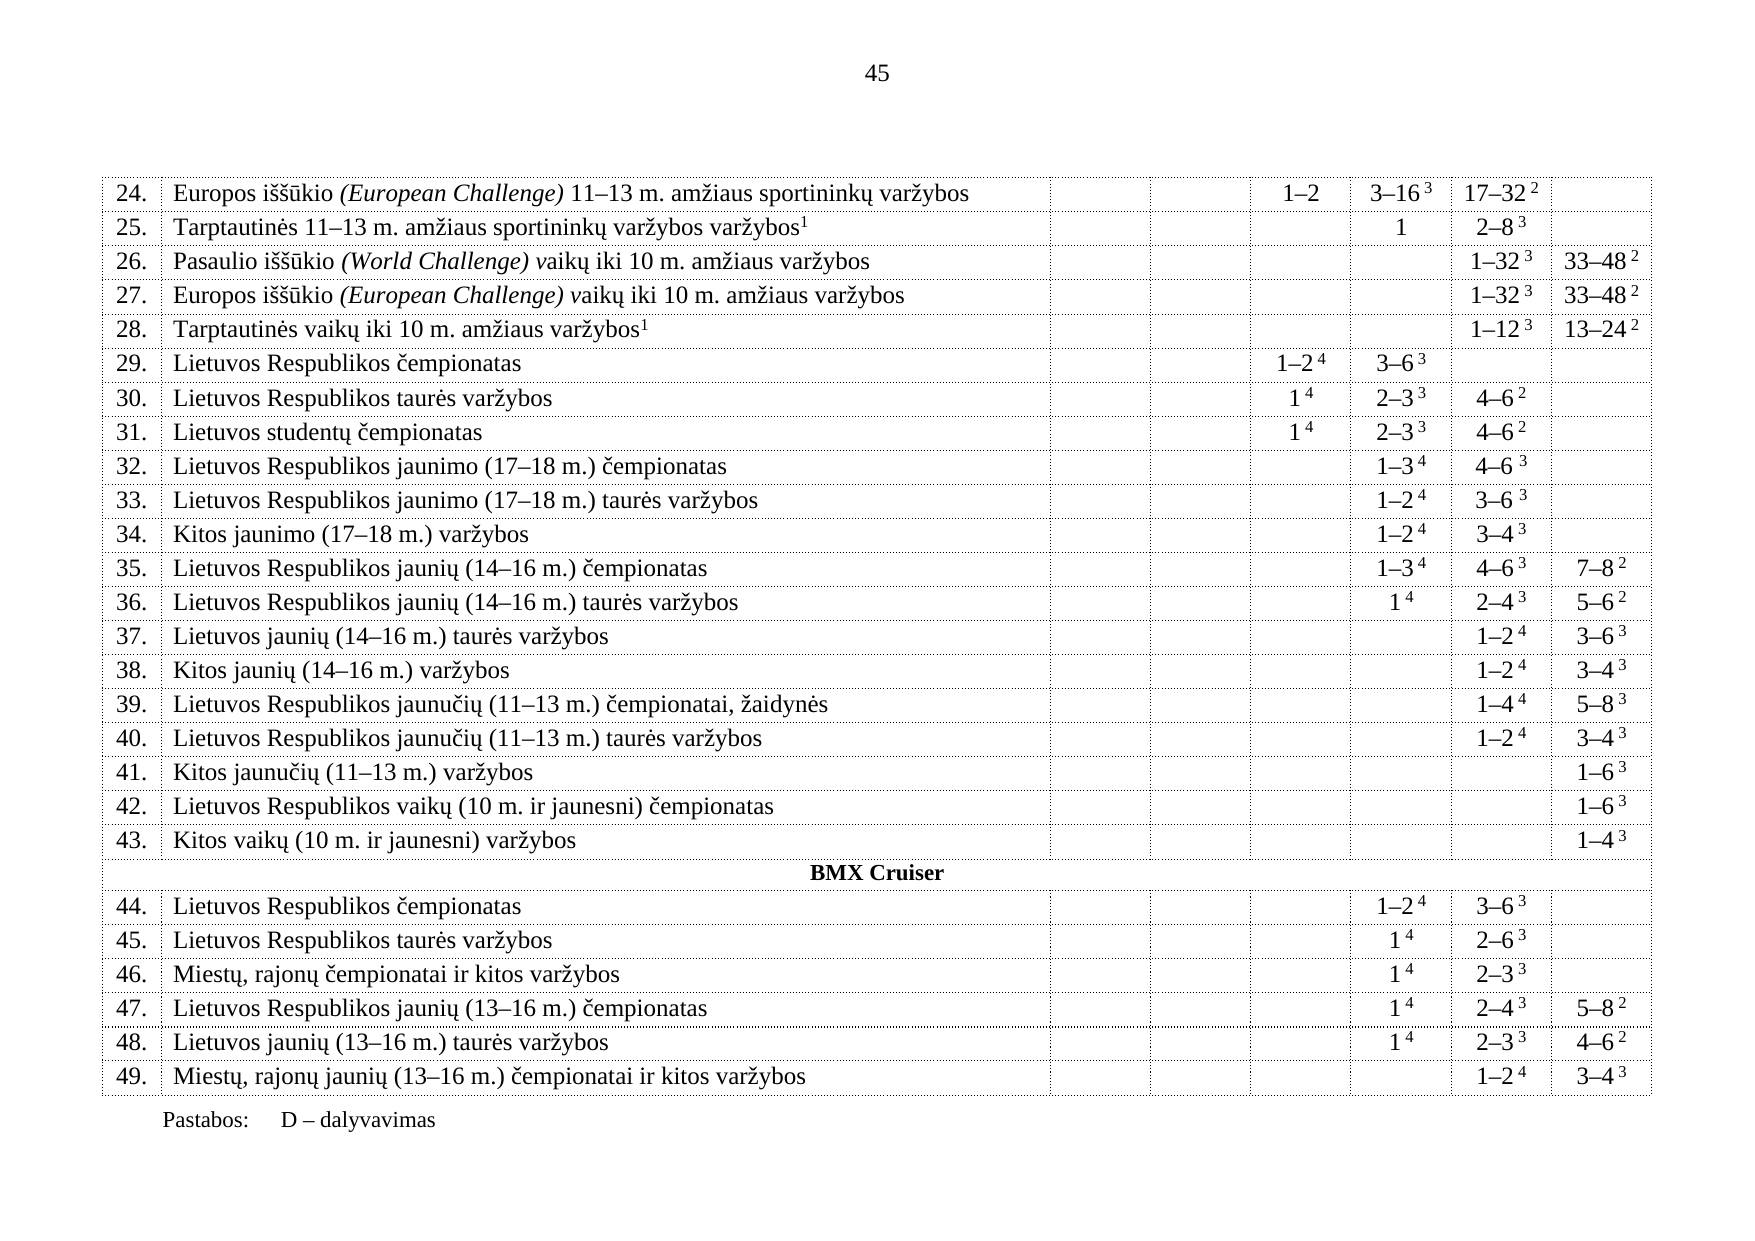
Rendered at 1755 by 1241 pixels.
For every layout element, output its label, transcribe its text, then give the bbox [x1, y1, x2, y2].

table_cell [1451, 756, 1551, 790]
table_cell [1551, 484, 1651, 518]
table_cell [1251, 484, 1351, 518]
table_cell [1551, 890, 1651, 924]
table_cell [1050, 790, 1150, 824]
table_cell 4–6 3 [1451, 552, 1551, 586]
table_cell [1551, 958, 1651, 992]
table_cell [1351, 654, 1451, 688]
table_cell 1–32 3 [1451, 279, 1551, 313]
table_cell 1–4 3 [1551, 824, 1651, 858]
table_cell Lietuvos Respublikos jaunių (14–16 m.) taurės varžybos [162, 586, 1050, 620]
table_cell Lietuvos jaunių (13–16 m.) taurės varžybos [162, 1026, 1050, 1060]
table_cell [1251, 958, 1351, 992]
table_cell [1050, 518, 1150, 552]
table_cell [1551, 211, 1651, 245]
table_cell [1351, 1060, 1451, 1094]
table_cell Kitos vaikų (10 m. ir jaunesni) varžybos [162, 824, 1050, 858]
table_cell [1251, 552, 1351, 586]
table_cell 2–3 3 [1451, 958, 1551, 992]
table_cell [1451, 824, 1551, 858]
table_cell [1251, 1060, 1351, 1094]
table_cell [1551, 924, 1651, 958]
table_cell [1150, 416, 1251, 450]
table_cell [1150, 552, 1251, 586]
table_cell 1–3 4 [1351, 552, 1451, 586]
table_cell [1351, 620, 1451, 654]
table_cell [1551, 450, 1651, 484]
table_cell [1351, 688, 1451, 722]
table_cell Lietuvos Respublikos jaunimo (17–18 m.) taurės varžybos [162, 484, 1050, 518]
table_cell Lietuvos jaunių (14–16 m.) taurės varžybos [162, 620, 1050, 654]
table_cell 3–4 3 [1451, 518, 1551, 552]
table_cell [1050, 1026, 1150, 1060]
table_cell [1050, 314, 1150, 347]
table_cell [1050, 958, 1150, 992]
table_cell [1050, 552, 1150, 586]
table_cell [1351, 790, 1451, 824]
table_cell Lietuvos Respublikos jaunių (13–16 m.) čempionatas [162, 992, 1050, 1026]
table_cell [1150, 586, 1251, 620]
table_cell Kitos jaunučių (11–13 m.) varžybos [162, 756, 1050, 790]
table_cell 4–6 2 [1451, 416, 1551, 450]
table_cell 33–48 2 [1551, 279, 1651, 313]
table_cell 1–2 4 [1451, 654, 1551, 688]
table_cell 3–4 3 [1551, 654, 1651, 688]
table_cell [1551, 348, 1651, 382]
table_cell 13–24 2 [1551, 314, 1651, 347]
table_cell [1351, 279, 1451, 313]
table_cell [1050, 416, 1150, 450]
table_cell [1150, 824, 1251, 858]
table_cell [1050, 890, 1150, 924]
table_cell [1150, 279, 1251, 313]
table_cell [1150, 654, 1251, 688]
table_cell 3–6 3 [1551, 620, 1651, 654]
table_cell [1150, 924, 1251, 958]
table_cell Kitos jaunimo (17–18 m.) varžybos [162, 518, 1050, 552]
table_cell 1–6 3 [1551, 756, 1651, 790]
table_cell 1 4 [1251, 382, 1351, 416]
table_cell 3–4 3 [1551, 1060, 1651, 1094]
table_cell 26. [103, 245, 162, 279]
table_cell [1050, 245, 1150, 279]
table_cell [1150, 314, 1251, 347]
table_cell 2–3 3 [1351, 416, 1451, 450]
table_cell Lietuvos Respublikos jaunučių (11–13 m.) taurės varžybos [162, 722, 1050, 756]
table_cell 38. [103, 654, 162, 688]
table_cell 3–16 3 [1351, 177, 1451, 211]
table_cell [1050, 992, 1150, 1026]
table_cell [1150, 211, 1251, 245]
table_cell 49. [103, 1060, 162, 1094]
table_cell [1351, 824, 1451, 858]
table_cell 1 [1351, 211, 1451, 245]
table_cell [1251, 722, 1351, 756]
table_cell [1050, 1060, 1150, 1094]
table_cell 34. [103, 518, 162, 552]
table_cell [1251, 245, 1351, 279]
table_cell [1451, 790, 1551, 824]
text Pastabos: D – dalyvavimas [162, 1106, 1636, 1133]
table_cell 4–6 2 [1551, 1026, 1651, 1060]
table_cell 1–3 4 [1351, 450, 1451, 484]
table_cell 40. [103, 722, 162, 756]
table_cell Lietuvos studentų čempionatas [162, 416, 1050, 450]
table_cell 30. [103, 382, 162, 416]
table_cell 39. [103, 688, 162, 722]
table_cell [1050, 586, 1150, 620]
table_cell 1 4 [1351, 586, 1451, 620]
table_cell [1251, 279, 1351, 313]
table_cell 4–6 2 [1451, 382, 1551, 416]
table_cell [1551, 518, 1651, 552]
table_cell 44. [103, 890, 162, 924]
table_cell [1150, 890, 1251, 924]
table_cell Miestų, rajonų jaunių (13–16 m.) čempionatai ir kitos varžybos [162, 1060, 1050, 1094]
table_cell 25. [103, 211, 162, 245]
table_cell [1351, 314, 1451, 347]
table_cell 1–2 4 [1351, 518, 1451, 552]
table_cell [1050, 824, 1150, 858]
table_cell 33. [103, 484, 162, 518]
table_cell 1–2 4 [1451, 1060, 1551, 1094]
table_cell 1–4 4 [1451, 688, 1551, 722]
table_cell BMX Cruiser [103, 859, 1651, 890]
table_cell 2–8 3 [1451, 211, 1551, 245]
table_cell [1251, 756, 1351, 790]
table_cell [1551, 382, 1651, 416]
table_cell 43. [103, 824, 162, 858]
table_cell [1150, 245, 1251, 279]
table_cell 36. [103, 586, 162, 620]
table_cell [1451, 348, 1551, 382]
table_cell [1351, 756, 1451, 790]
table_cell Tarptautinės vaikų iki 10 m. amžiaus varžybos1 [162, 314, 1050, 347]
table_cell [1251, 890, 1351, 924]
table_cell 1–12 3 [1451, 314, 1551, 347]
table_cell [1150, 518, 1251, 552]
table_cell [1050, 620, 1150, 654]
table_cell [1150, 790, 1251, 824]
table_cell 48. [103, 1026, 162, 1060]
table_cell [1150, 484, 1251, 518]
table_cell 24. [103, 177, 162, 211]
table_cell [1251, 992, 1351, 1026]
table_cell [1150, 992, 1251, 1026]
table_cell 31. [103, 416, 162, 450]
table_cell [1251, 1026, 1351, 1060]
table_cell 29. [103, 348, 162, 382]
table_cell [1150, 756, 1251, 790]
table_cell [1050, 688, 1150, 722]
table_cell [1150, 450, 1251, 484]
table_cell 7–8 2 [1551, 552, 1651, 586]
table_cell [1150, 382, 1251, 416]
table_cell 37. [103, 620, 162, 654]
table_cell Lietuvos Respublikos taurės varžybos [162, 382, 1050, 416]
table_cell [1551, 177, 1651, 211]
table_cell [1251, 924, 1351, 958]
table_cell [1050, 177, 1150, 211]
table_cell 46. [103, 958, 162, 992]
table_cell [1251, 790, 1351, 824]
table_cell 1–32 3 [1451, 245, 1551, 279]
table_cell [1251, 688, 1351, 722]
table_cell [1150, 620, 1251, 654]
table_cell Tarptautinės 11–13 m. amžiaus sportininkų varžybos varžybos1 [162, 211, 1050, 245]
table_cell Kitos jaunių (14–16 m.) varžybos [162, 654, 1050, 688]
table_cell 42. [103, 790, 162, 824]
table_cell 2–6 3 [1451, 924, 1551, 958]
table_cell Lietuvos Respublikos čempionatas [162, 348, 1050, 382]
table_cell [1551, 416, 1651, 450]
table_cell 2–4 3 [1451, 586, 1551, 620]
table_cell [1050, 382, 1150, 416]
table_cell 47. [103, 992, 162, 1026]
table_cell [1150, 958, 1251, 992]
table_cell Lietuvos Respublikos vaikų (10 m. ir jaunesni) čempionatas [162, 790, 1050, 824]
table_cell Lietuvos Respublikos jaunimo (17–18 m.) čempionatas [162, 450, 1050, 484]
table_cell 1–6 3 [1551, 790, 1651, 824]
table_cell 3–6 3 [1351, 348, 1451, 382]
table_cell [1251, 654, 1351, 688]
table_cell [1251, 586, 1351, 620]
table_cell Miestų, rajonų čempionatai ir kitos varžybos [162, 958, 1050, 992]
table_cell [1251, 824, 1351, 858]
table_cell Europos iššūkio (European Challenge) 11–13 m. amžiaus sportininkų varžybos [162, 177, 1050, 211]
table_cell 4–6 3 [1451, 450, 1551, 484]
table_cell 3–4 3 [1551, 722, 1651, 756]
table_cell 1–2 4 [1451, 620, 1551, 654]
table_cell [1050, 654, 1150, 688]
table_cell 5–8 3 [1551, 688, 1651, 722]
table_cell 1–2 4 [1451, 722, 1551, 756]
table_cell 2–3 3 [1451, 1026, 1551, 1060]
table_cell [1351, 245, 1451, 279]
table_cell 32. [103, 450, 162, 484]
table_cell [1050, 924, 1150, 958]
table_cell 1–2 [1251, 177, 1351, 211]
table_cell [1150, 348, 1251, 382]
table_cell [1251, 314, 1351, 347]
table_cell [1050, 722, 1150, 756]
table_cell 1–2 4 [1251, 348, 1351, 382]
table_cell 41. [103, 756, 162, 790]
table_cell 1–2 4 [1351, 890, 1451, 924]
table_cell 3–6 3 [1451, 890, 1551, 924]
table_cell [1050, 756, 1150, 790]
table_cell 5–6 2 [1551, 586, 1651, 620]
table_cell [1251, 620, 1351, 654]
table_cell [1050, 484, 1150, 518]
table_cell 5–8 2 [1551, 992, 1651, 1026]
table_cell 3–6 3 [1451, 484, 1551, 518]
table_cell 45. [103, 924, 162, 958]
table_cell 1 4 [1351, 1026, 1451, 1060]
table_cell [1050, 211, 1150, 245]
table_cell 33–48 2 [1551, 245, 1651, 279]
table_cell 1 4 [1351, 992, 1451, 1026]
table_cell Lietuvos Respublikos taurės varžybos [162, 924, 1050, 958]
table_cell [1150, 1060, 1251, 1094]
table_cell 35. [103, 552, 162, 586]
table_cell 2–3 3 [1351, 382, 1451, 416]
table_cell Pasaulio iššūkio (World Challenge) vaikų iki 10 m. amžiaus varžybos [162, 245, 1050, 279]
table_cell [1150, 688, 1251, 722]
table_cell [1050, 348, 1150, 382]
table_cell 1 4 [1251, 416, 1351, 450]
table_cell 17–32 2 [1451, 177, 1551, 211]
table_cell [1251, 518, 1351, 552]
table_cell [1050, 450, 1150, 484]
table_cell Europos iššūkio (European Challenge) vaikų iki 10 m. amžiaus varžybos [162, 279, 1050, 313]
table_cell 1 4 [1351, 924, 1451, 958]
table_cell [1251, 450, 1351, 484]
table_cell 2–4 3 [1451, 992, 1551, 1026]
table_cell 1 4 [1351, 958, 1451, 992]
table_cell [1351, 722, 1451, 756]
table_cell Lietuvos Respublikos jaunių (14–16 m.) čempionatas [162, 552, 1050, 586]
table_cell 1–2 4 [1351, 484, 1451, 518]
table_cell 27. [103, 279, 162, 313]
table_cell [1050, 279, 1150, 313]
table_cell 28. [103, 314, 162, 347]
table_cell [1150, 177, 1251, 211]
table_cell [1150, 722, 1251, 756]
table_cell [1150, 1026, 1251, 1060]
table_cell Lietuvos Respublikos čempionatas [162, 890, 1050, 924]
table_cell Lietuvos Respublikos jaunučių (11–13 m.) čempionatai, žaidynės [162, 688, 1050, 722]
table_cell [1251, 211, 1351, 245]
